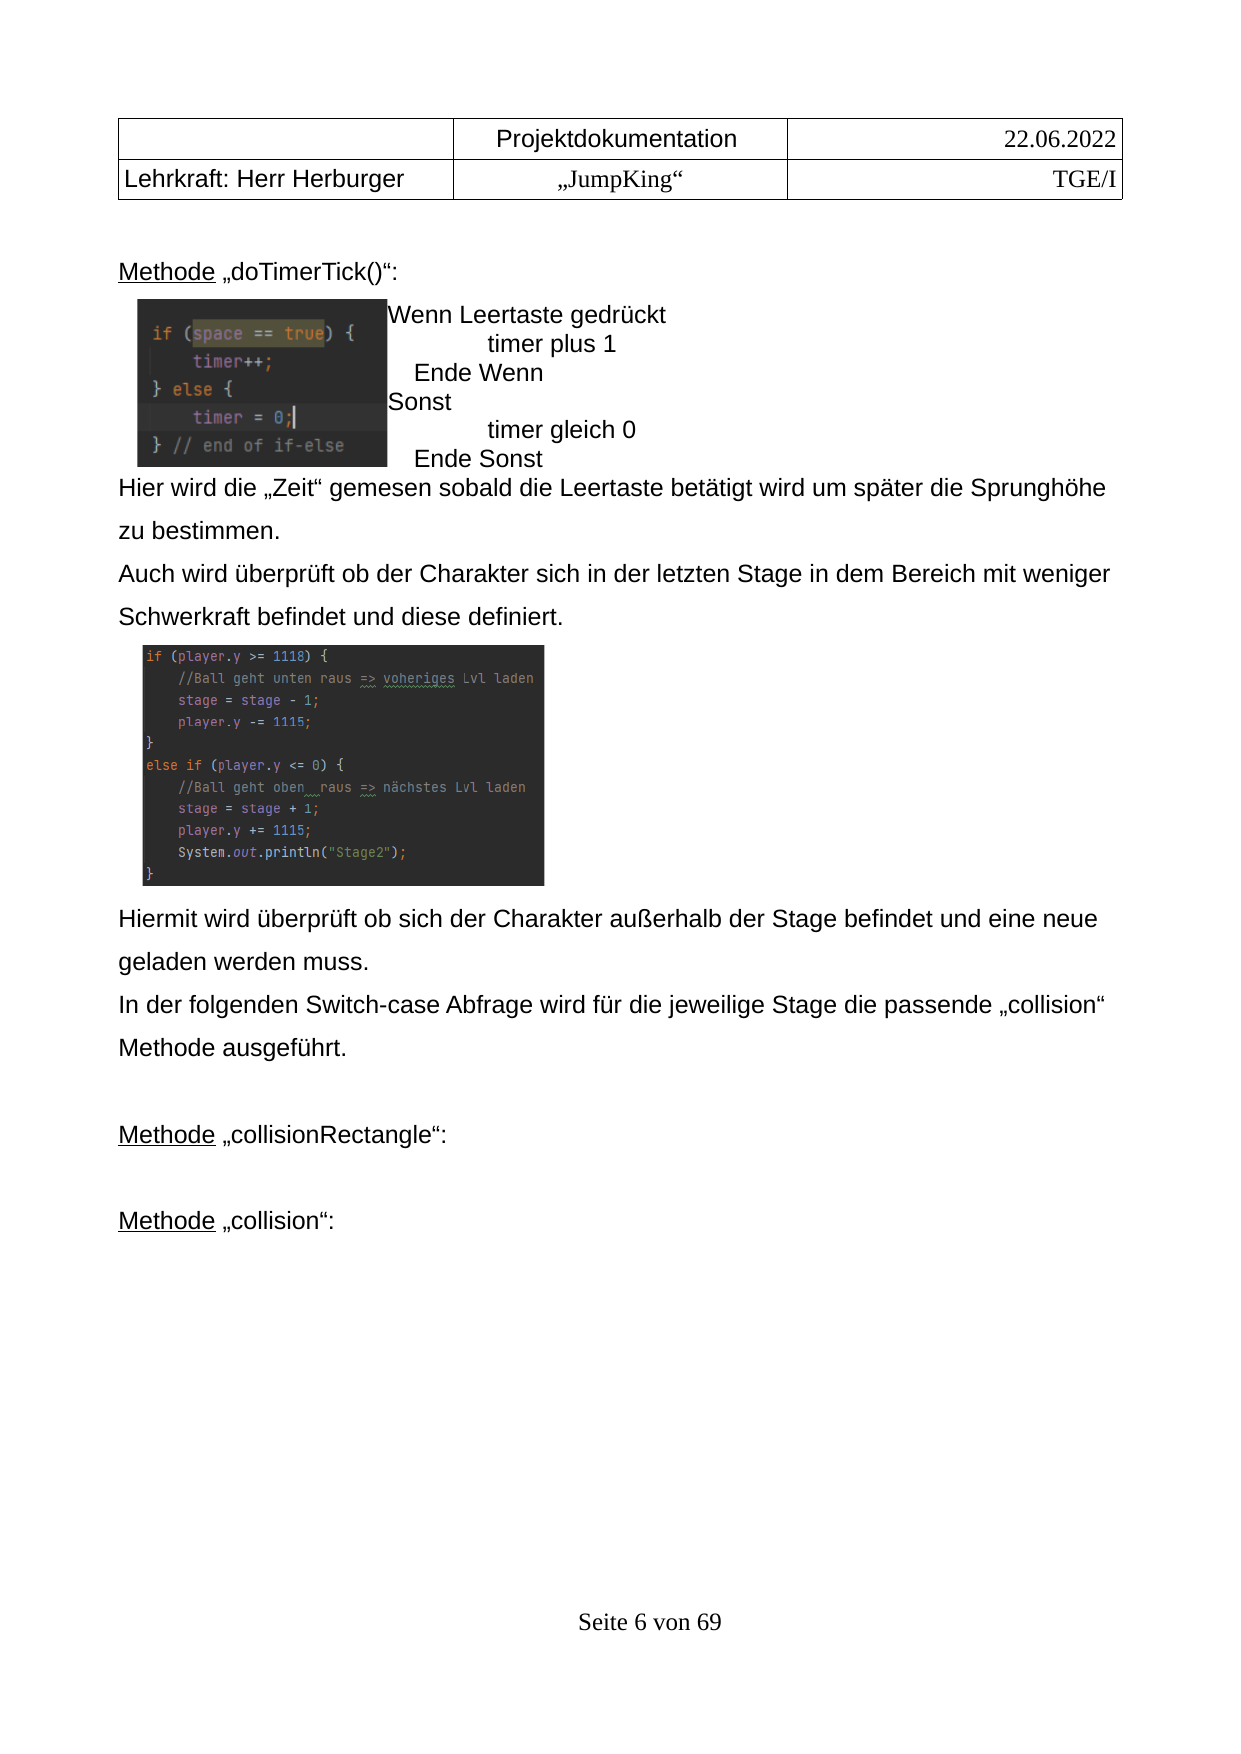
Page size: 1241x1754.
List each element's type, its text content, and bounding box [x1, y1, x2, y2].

text timer plus 1 [388, 329, 1122, 358]
text Auch wird überprüft ob der Charakter sich in der letzten Stage in dem Bereich mit weniger Schwerkraft befindet und diese definiert. [118, 559, 1122, 631]
text Ende Wenn [388, 358, 1122, 386]
text Hier wird die „Zeit“ gemesen sobald die Leertaste betätigt wird um später die Sprunghöhe zu bestimmen. [118, 473, 1122, 544]
picture [137, 299, 388, 467]
text Ende Sonst [118, 444, 1122, 473]
text Hiermit wird überprüft ob sich der Charakter außerhalb der Stage befindet und eine neue geladen werden muss. [118, 904, 1122, 976]
picture [142, 645, 545, 886]
text [118, 329, 137, 358]
text [118, 300, 137, 329]
text [118, 415, 137, 444]
text timer gleich 0 [388, 415, 1122, 444]
text [118, 386, 137, 415]
text In der folgenden Switch-case Abfrage wird für die jeweilige Stage die passende „collision“ Methode ausgeführt. [118, 990, 1122, 1062]
text Methode „collision“: [118, 1206, 1122, 1234]
text [118, 358, 137, 386]
text Methode „doTimerTick()“: [118, 257, 1122, 286]
text Wenn Leertaste gedrückt [388, 300, 1122, 329]
text Methode „collisionRectangle“: [118, 1119, 1122, 1148]
text Sonst [388, 386, 1122, 415]
